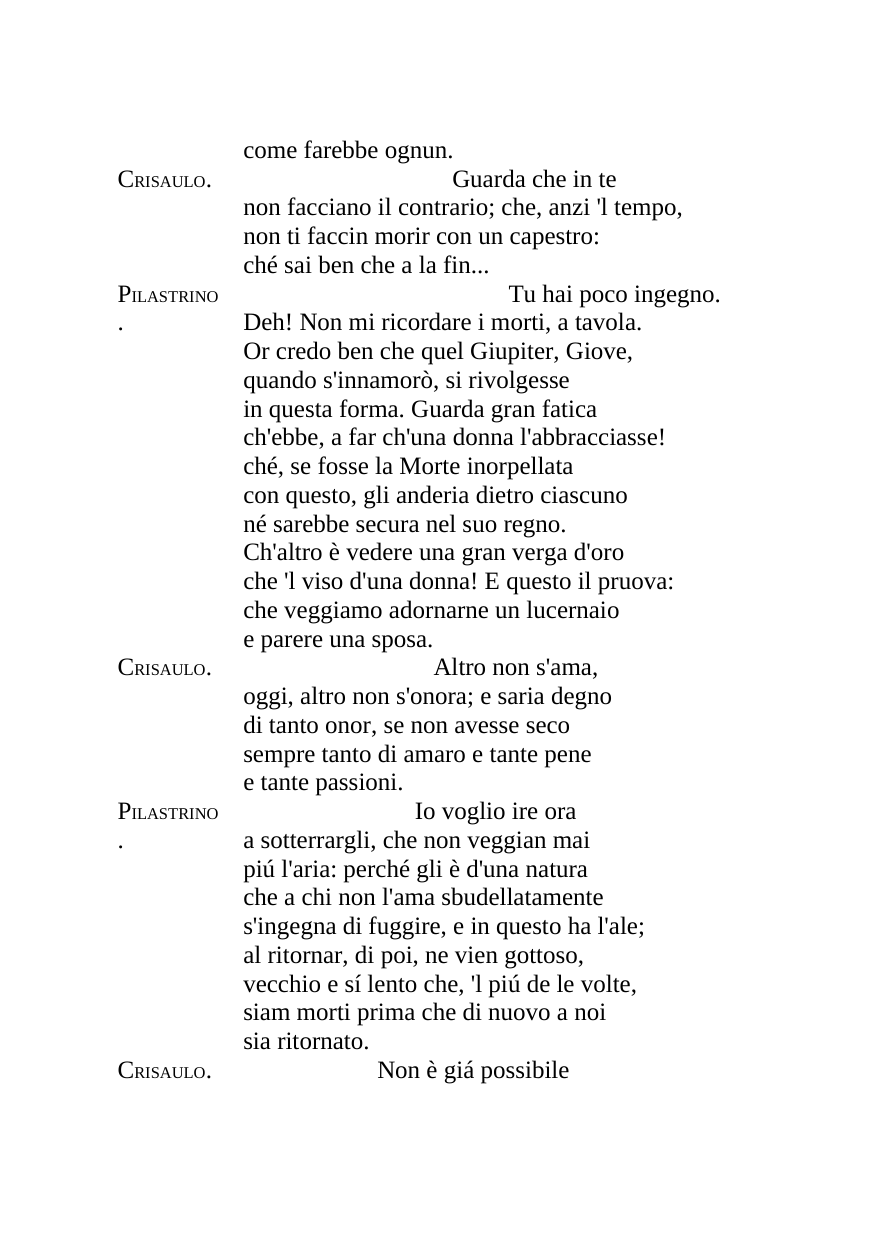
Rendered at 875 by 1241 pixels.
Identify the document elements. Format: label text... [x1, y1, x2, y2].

table_cell [106, 135, 232, 164]
table_cell come farebbe ognun. [232, 135, 768, 164]
table_cell Crisaulo. [106, 164, 232, 279]
table_cell Crisaulo. [106, 1055, 232, 1084]
table_cell Altro non s'ama, oggi, altro non s'onora; e saria degno di tanto onor, se non avesse seco sempre tanto di amaro e tante pene e tante passioni. [232, 653, 768, 796]
table_cell Guarda che in te non facciano il contrario; che, anzi 'l tempo, non ti faccin morir con un capestro: ché sai ben che a la fin... [232, 164, 768, 279]
table_cell Tu hai poco ingegno. Deh! Non mi ricordare i morti, a tavola. Or credo ben che quel Giupiter, Giove, quando s'innamorò, si rivolgesse in questa forma. Guarda gran fatica ch'ebbe, a far ch'una donna l'abbracciasse! ché, se fosse la Morte inorpellata con questo, gli anderia dietro ciascuno né sarebbe secura nel suo regno. Ch'altro è vedere una gran verga d'oro che 'l viso d'una donna! E questo il pruova: che veggiamo adornarne un lucernaio e parere una sposa. [232, 279, 768, 652]
table_cell Pilastrino. [106, 279, 232, 652]
table_cell Non è giá possibile [232, 1055, 768, 1084]
table_cell Crisaulo. [106, 653, 232, 796]
table_cell Pilastrino. [106, 796, 232, 1055]
table_cell Io voglio ire ora a sotterrargli, che non veggian mai piú l'aria: perché gli è d'una natura che a chi non l'ama sbudellatamente s'ingegna di fuggire, e in questo ha l'ale; al ritornar, di poi, ne vien gottoso, vecchio e sí lento che, 'l piú de le volte, siam morti prima che di nuovo a noi sia ritornato. [232, 796, 768, 1055]
